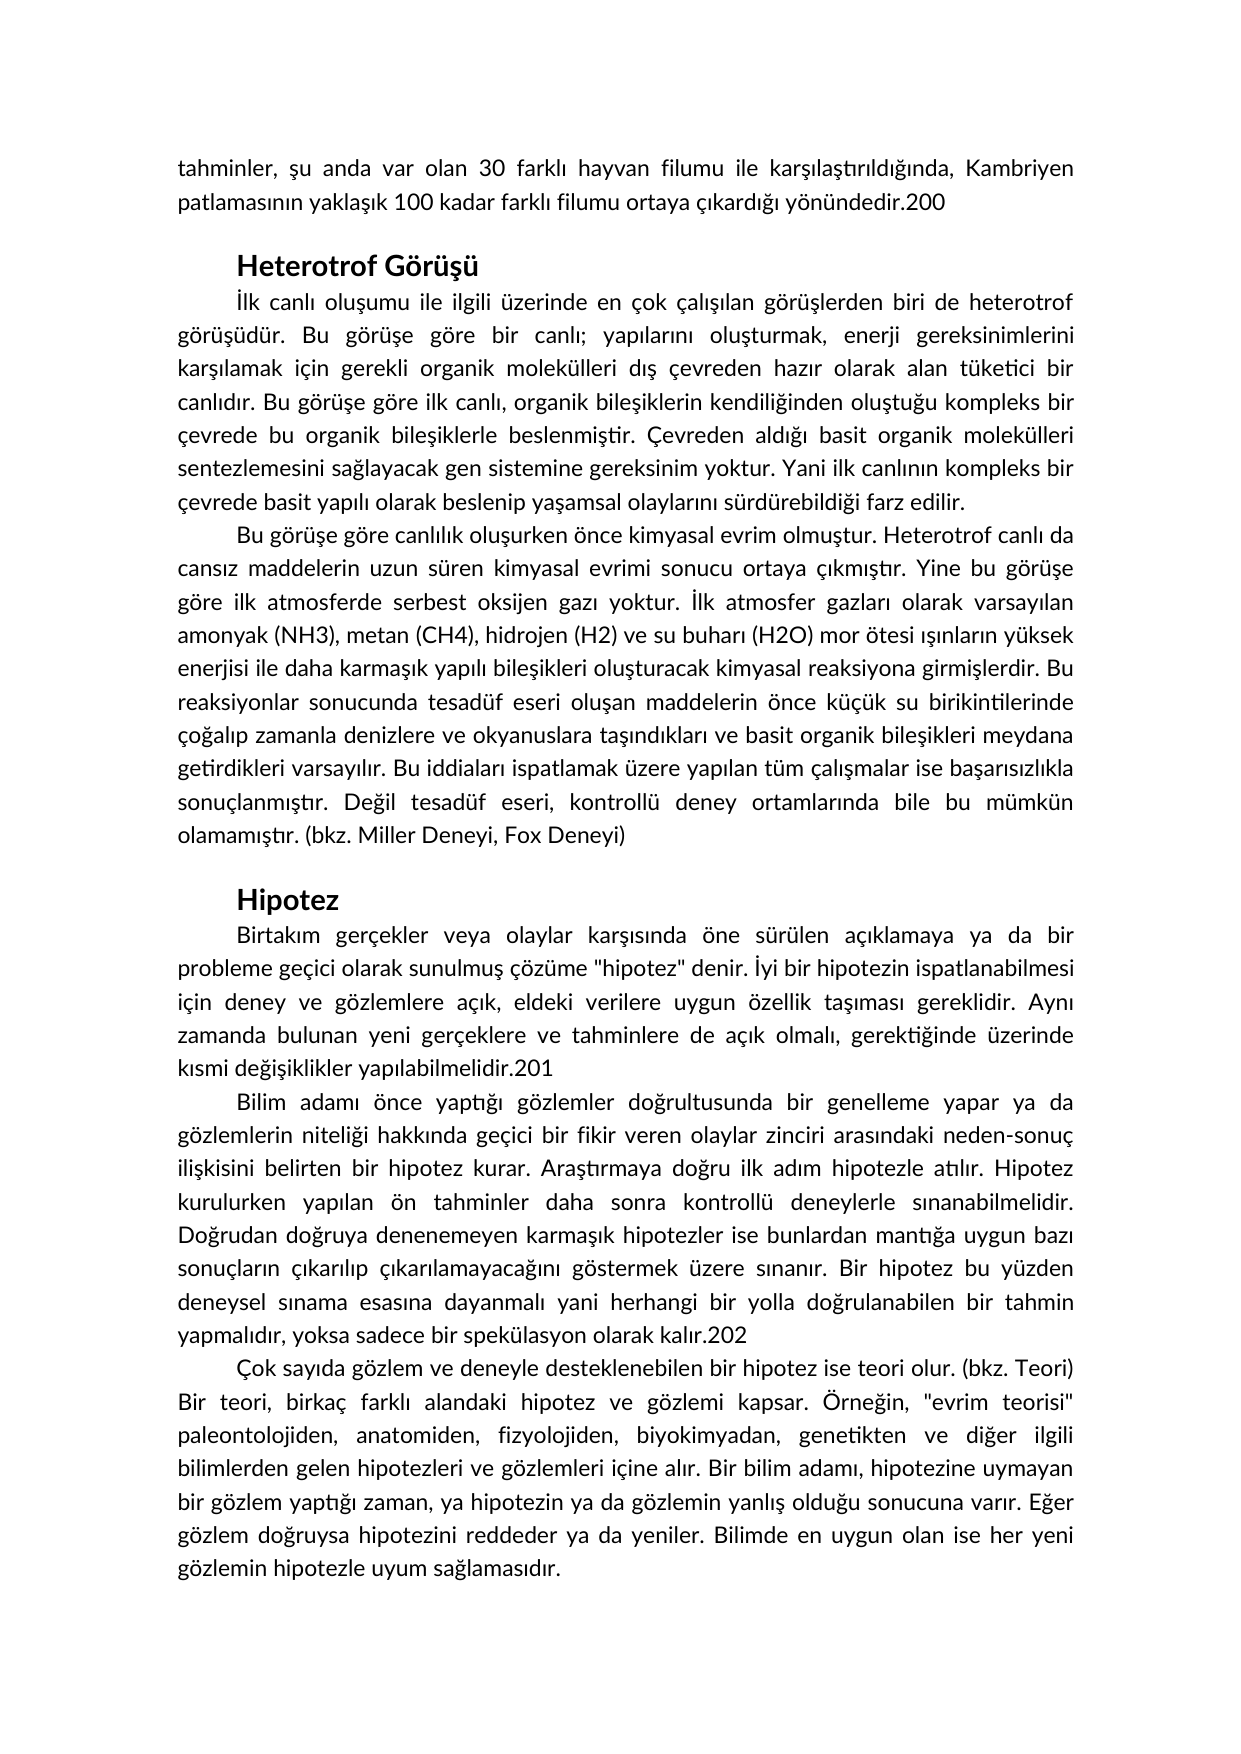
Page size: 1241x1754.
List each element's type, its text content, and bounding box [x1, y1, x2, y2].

text tahminler, şu anda var olan 30 farklı hayvan filumu ile karşılaştırıldığında, Kambriyen patlamasının yaklaşık 100 kadar farklı filumu ortaya çıkardığı yönündedir.200 [177, 150, 1075, 217]
subtitle Hipotez [177, 883, 1075, 917]
text Bu görüşe göre canlılık oluşurken önce kimyasal evrim olmuştur. Heterotrof canlı da cansız maddelerin uzun süren kimyasal evrimi sonucu ortaya çıkmıştır. Yine bu görüşe göre ilk atmosferde serbest oksijen gazı yoktur. İlk atmosfer gazları olarak varsayılan amonyak (NH3), metan (CH4), hidrojen (H2) ve su buharı (H2O) mor ötesi ışınların yüksek enerjisi ile daha karmaşık yapılı bileşikleri oluşturacak kimyasal reaksiyona girmişlerdir. Bu reaksiyonlar sonucunda tesadüf eseri oluşan maddelerin önce küçük su birikintilerinde çoğalıp zamanla denizlere ve okyanuslara taşındıkları ve basit organik bileşikleri meydana getirdikleri varsayılır. Bu iddiaları ispatlamak üzere yapılan tüm çalışmalar ise başarısızlıkla sonuçlanmıştır. Değil tesadüf eseri, kontrollü deney ortamlarında bile bu mümkün olamamıştır. (bkz. Miller Deneyi, Fox Deneyi) [177, 517, 1075, 850]
text Çok sayıda gözlem ve deneyle desteklenebilen bir hipotez ise teori olur. (bkz. Teori) Bir teori, birkaç farklı alandaki hipotez ve gözlemi kapsar. Örneğin, "evrim teorisi" paleontolojiden, anatomiden, fizyolojiden, biyokimyadan, genetikten ve diğer ilgili bilimlerden gelen hipotezleri ve gözlemleri içine alır. Bir bilim adamı, hipotezine uymayan bir gözlem yaptığı zaman, ya hipotezin ya da gözlemin yanlış olduğu sonucuna varır. Eğer gözlem doğruysa hipotezini reddeder ya da yeniler. Bilimde en uygun olan ise her yeni gözlemin hipotezle uyum sağlamasıdır. [177, 1350, 1075, 1583]
subtitle Heterotrof Görüşü [177, 250, 1075, 283]
text Birtakım gerçekler veya olaylar karşısında öne sürülen açıklamaya ya da bir probleme geçici olarak sunulmuş çözüme "hipotez" denir. İyi bir hipotezin ispatlanabilmesi için deney ve gözlemlere açık, eldeki verilere uygun özellik taşıması gereklidir. Aynı zamanda bulunan yeni gerçeklere ve tahminlere de açık olmalı, gerektiğinde üzerinde kısmi değişiklikler yapılabilmelidir.201 [177, 917, 1075, 1083]
text Bilim adamı önce yaptığı gözlemler doğrultusunda bir genelleme yapar ya da gözlemlerin niteliği hakkında geçici bir fikir veren olaylar zinciri arasındaki neden-sonuç ilişkisini belirten bir hipotez kurar. Araştırmaya doğru ilk adım hipotezle atılır. Hipotez kurulurken yapılan ön tahminler daha sonra kontrollü deneylerle sınanabilmelidir. Doğrudan doğruya denenemeyen karmaşık hipotezler ise bunlardan mantığa uygun bazı sonuçların çıkarılıp çıkarılamayacağını göstermek üzere sınanır. Bir hipotez bu yüzden deneysel sınama esasına dayanmalı yani herhangi bir yolla doğrulanabilen bir tahmin yapmalıdır, yoksa sadece bir spekülasyon olarak kalır.202 [177, 1083, 1075, 1350]
text İlk canlı oluşumu ile ilgili üzerinde en çok çalışılan görüşlerden biri de heterotrof görüşüdür. Bu görüşe göre bir canlı; yapılarını oluşturmak, enerji gereksinimlerini karşılamak için gerekli organik molekülleri dış çevreden hazır olarak alan tüketici bir canlıdır. Bu görüşe göre ilk canlı, organik bileşiklerin kendiliğinden oluştuğu kompleks bir çevrede bu organik bileşiklerle beslenmiştir. Çevreden aldığı basit organik molekülleri sentezlemesini sağlayacak gen sistemine gereksinim yoktur. Yani ilk canlının kompleks bir çevrede basit yapılı olarak beslenip yaşamsal olaylarını sürdürebildiği farz edilir. [177, 283, 1075, 517]
